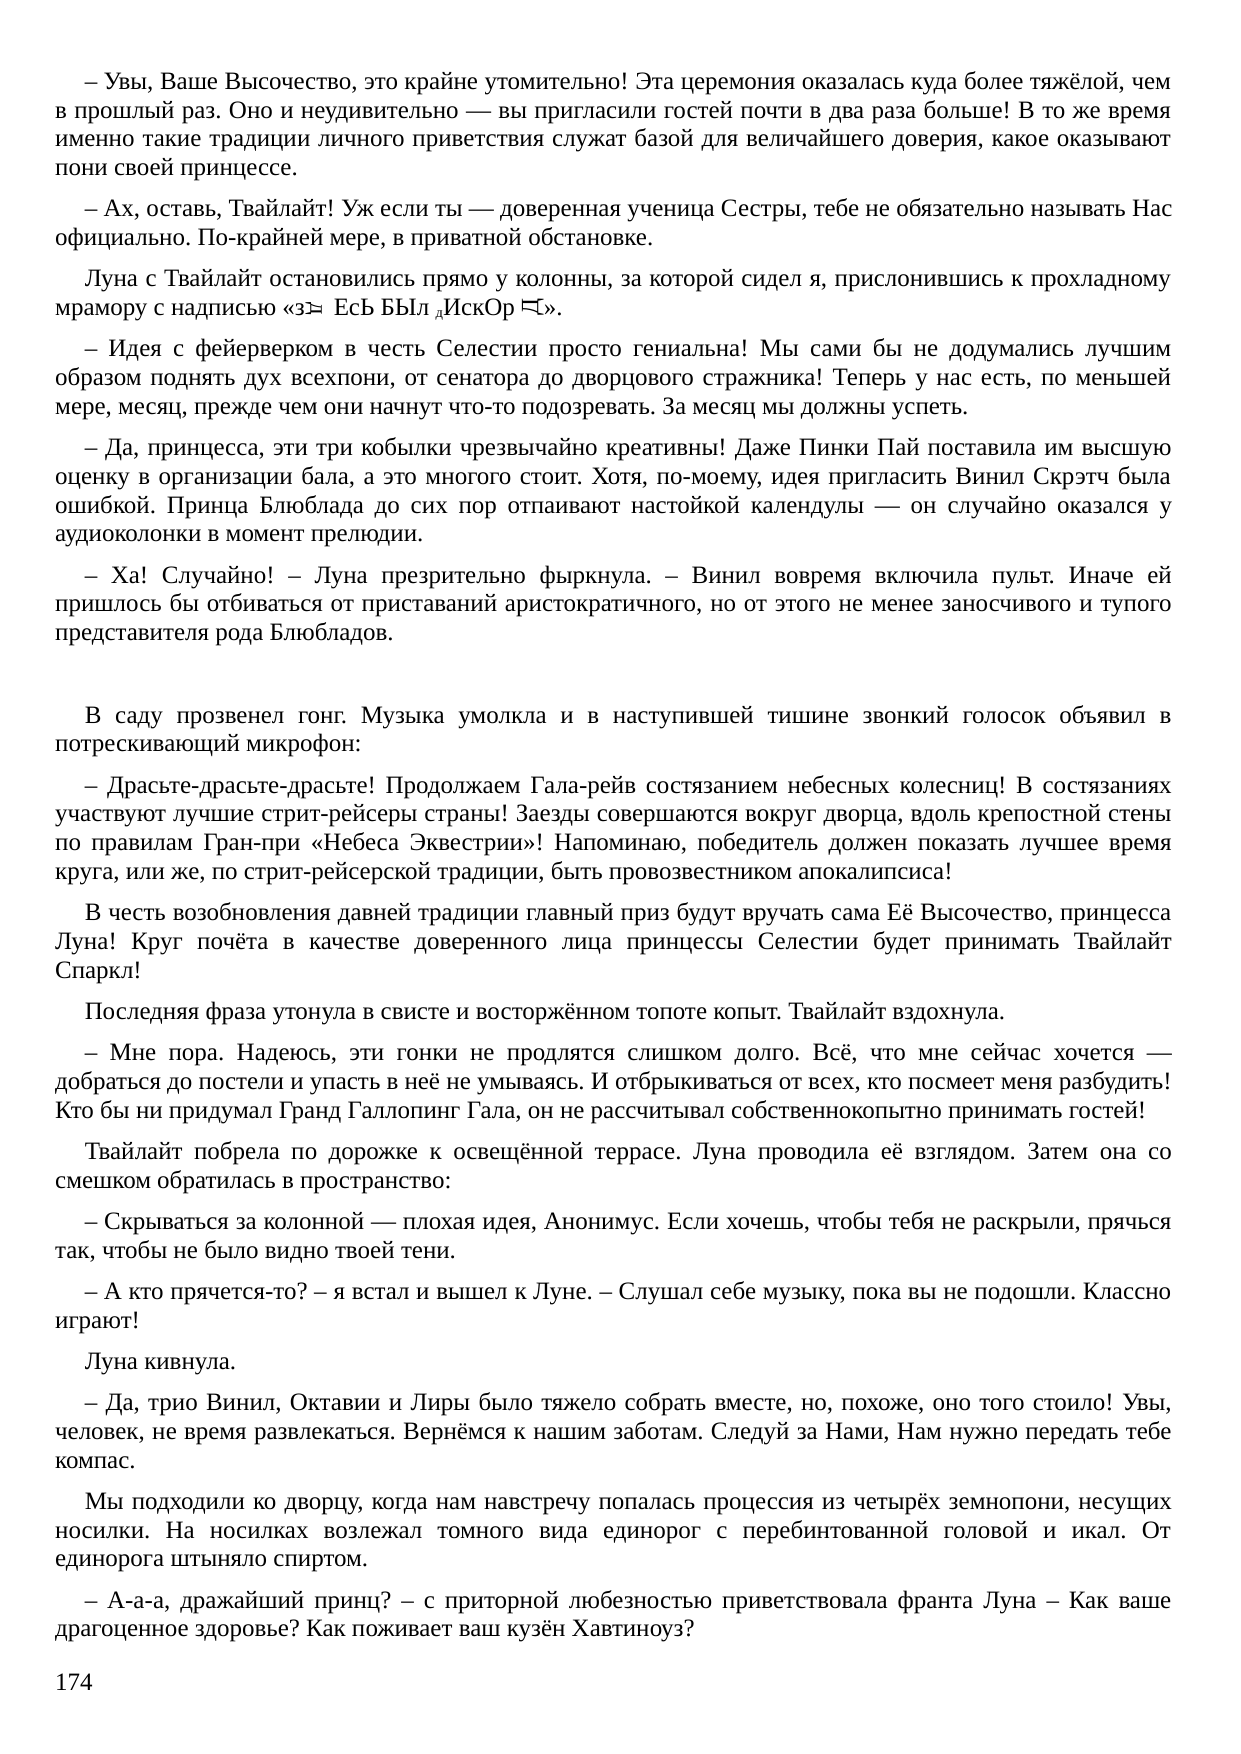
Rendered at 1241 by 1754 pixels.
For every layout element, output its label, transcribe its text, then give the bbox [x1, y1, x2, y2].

text В саду прозвенел гонг. Музыка умолкла и в наступившей тишине звонкий голосок объявил в потрескивающий микрофон: [55, 700, 1173, 757]
text – А-а-а, дражайший принц? – с приторной любезностью приветствовала франта Луна – Как ваше драгоценное здоровье? Как поживает ваш кузён Хавтиноуз? [55, 1585, 1173, 1642]
text – Увы, Ваше Высочество, это крайне утомительно! Эта церемония оказалась куда более тяжёлой, чем в прошлый раз. Оно и неудивительно — вы пригласили гостей почти в два раза больше! В то же время именно такие традиции личного приветствия служат базой для величайшего доверия, какое оказывают пони своей принцессе. [55, 66, 1173, 181]
text – Драсьте-драсьте-драсьте! Продолжаем Гала-рейв состязанием небесных колесниц! В состязаниях участвуют лучшие стрит-рейсеры страны! Заезды совершаются вокруг дворца, вдоль крепостной стены по правилам Гран-при «Небеса Эквестрии»! Напоминаю, победитель должен показать лучшее время круга, или же, по стрит-рейсерской традиции, быть провозвестником апокалипсиса! [55, 770, 1173, 885]
text Последняя фраза утонула в свисте и восторжённом топоте копыт. Твайлайт вздохнула. [55, 996, 1173, 1025]
text Луна с Твайлайт остановились прямо у колонны, за которой сидел я, прислонившись к прохладному мрамору с надписью «здЕсЬ БЫл дИскОрД». [55, 263, 1173, 321]
text Луна кивнула. [55, 1346, 1173, 1375]
text – Скрываться за колонной — плохая идея, Анонимус. Если хочешь, чтобы тебя не раскрыли, прячься так, чтобы не было видно твоей тени. [55, 1206, 1173, 1263]
text – Идея с фейерверком в честь Селестии просто гениальна! Мы сами бы не додумались лучшим образом поднять дух всехпони, от сенатора до дворцового стражника! Теперь у нас есть, по меньшей мере, месяц, прежде чем они начнут что-то подозревать. За месяц мы должны успеть. [55, 333, 1173, 420]
text Твайлайт побрела по дорожке к освещённой террасе. Луна проводила её взглядом. Затем она со смешком обратилась в пространство: [55, 1136, 1173, 1193]
text – Да, принцесса, эти три кобылки чрезвычайно креативны! Даже Пинки Пай поставила им высшую оценку в организации бала, а это многого стоит. Хотя, по-моему, идея пригласить Винил Скрэтч была ошибкой. Принца Блюблада до сих пор отпаивают настойкой календулы — он случайно оказался у аудиоколонки в момент прелюдии. [55, 432, 1173, 547]
text В честь возобновления давней традиции главный приз будут вручать сама Её Высочество, принцесса Луна! Круг почёта в качестве доверенного лица принцессы Селестии будет принимать Твайлайт Спаркл! [55, 897, 1173, 983]
text – Ах, оставь, Твайлайт! Уж если ты — доверенная ученица Сестры, тебе не обязательно называть Нас официально. По-крайней мере, в приватной обстановке. [55, 193, 1173, 251]
text Мы подходили ко дворцу, когда нам навстречу попалась процессия из четырёх земнопони, несущих носилки. На носилках возлежал томного вида единорог с перебинтованной головой и икал. От единорога штыняло спиртом. [55, 1486, 1173, 1572]
text – А кто прячется-то? – я встал и вышел к Луне. – Слушал себе музыку, пока вы не подошли. Классно играют! [55, 1276, 1173, 1333]
text – Да, трио Винил, Октавии и Лиры было тяжело собрать вместе, но, похоже, оно того стоило! Увы, человек, не время развлекаться. Вернёмся к нашим заботам. Следуй за Нами, Нам нужно передать тебе компас. [55, 1387, 1173, 1473]
text – Мне пора. Надеюсь, эти гонки не продлятся слишком долго. Всё, что мне сейчас хочется — добраться до постели и упасть в неё не умываясь. И отбрыкиваться от всех, кто посмеет меня разбудить! Кто бы ни придумал Гранд Галлопинг Гала, он не рассчитывал собственнокопытно принимать гостей! [55, 1037, 1173, 1123]
text – Ха! Случайно! – Луна презрительно фыркнула. – Винил вовремя включила пульт. Иначе ей пришлось бы отбиваться от приставаний аристократичного, но от этого не менее заносчивого и тупого представителя рода Блюбладов. [55, 560, 1173, 646]
